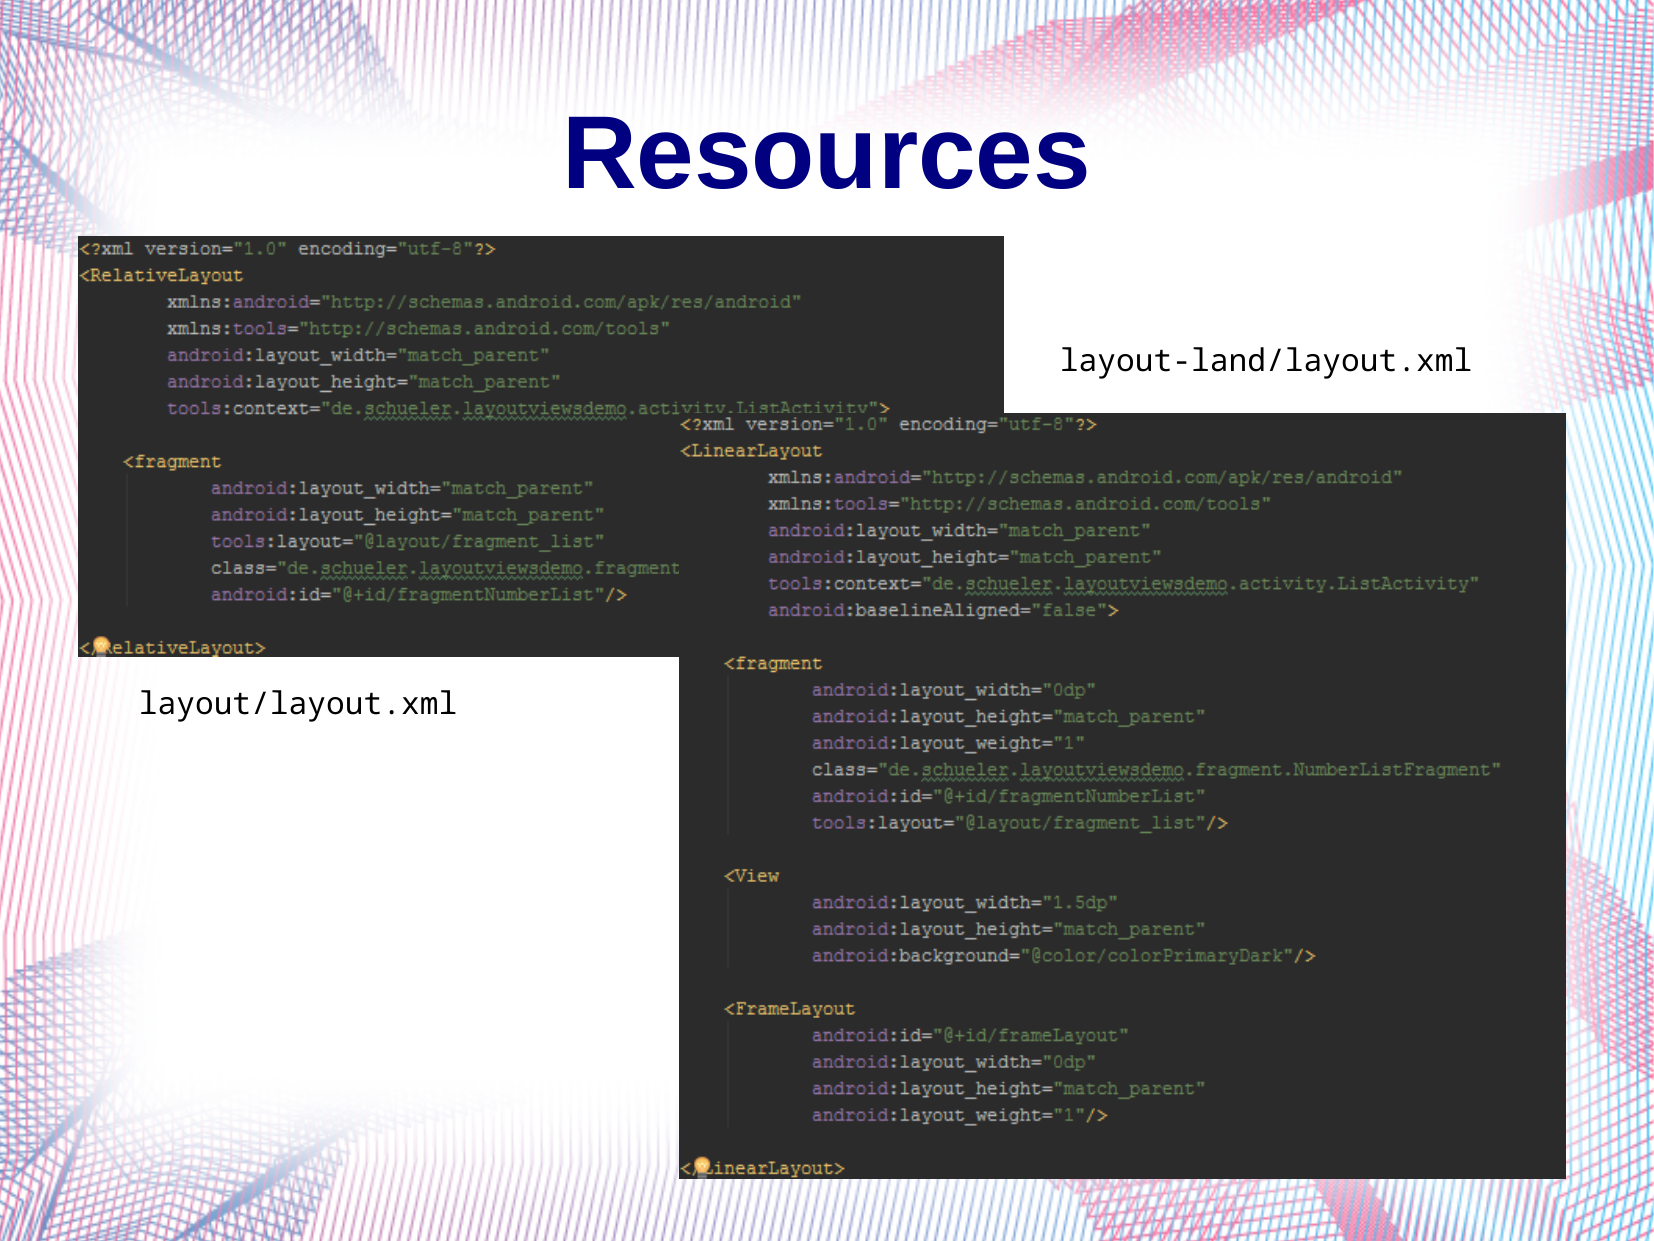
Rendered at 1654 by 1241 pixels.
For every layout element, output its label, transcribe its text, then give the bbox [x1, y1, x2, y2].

text_box layout-land/layout.xml [1045, 330, 1625, 441]
title Resources [82, 49, 1571, 257]
text_box layout/layout.xml [124, 673, 703, 783]
picture [0, 0, 1654, 1241]
